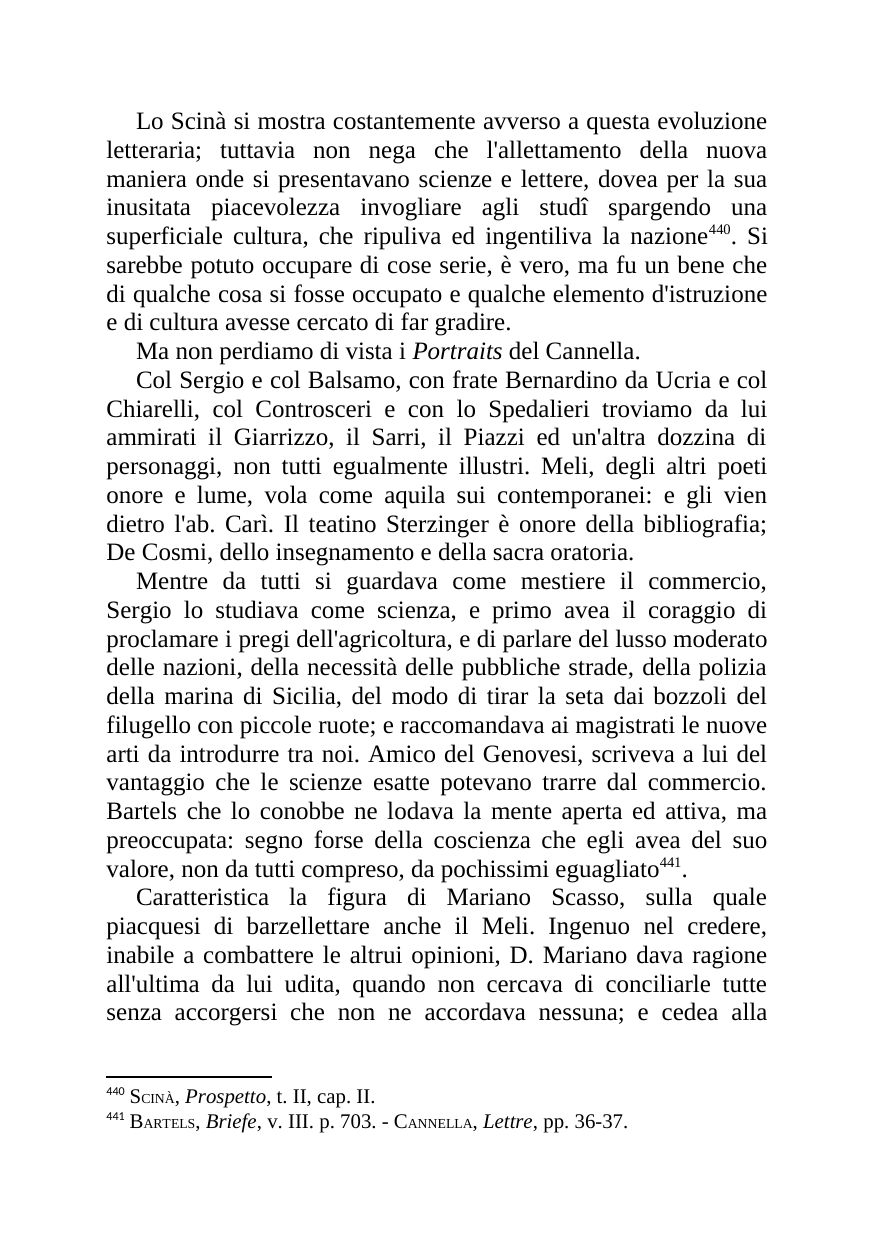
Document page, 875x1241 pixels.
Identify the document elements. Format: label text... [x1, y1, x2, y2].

text Col Sergio e col Balsamo, con frate Bernardino da Ucria e col Chiarelli, col Controsceri e con lo Spedalieri troviamo da lui ammirati il Giarrizzo, il Sarri, il Piazzi ed un'altra dozzina di personaggi, non tutti egualmente illustri. Meli, degli altri poeti onore e lume, vola come aquila sui contemporanei: e gli vien dietro l'ab. Carì. Il teatino Sterzinger è onore della bibliografia; De Cosmi, dello insegnamento e della sacra oratoria. [106, 365, 768, 566]
text Ma non perdiamo di vista i Portraits del Cannella. [106, 336, 768, 365]
text Bartels, Briefe, v. III. p. 703. - Cannella, Lettre, pp. 36-37. [106, 1108, 768, 1134]
text Caratteristica la figura di Mariano Scasso, sulla quale piacquesi di barzellettare anche il Meli. Ingenuo nel credere, inabile a combattere le altrui opinioni, D. Mariano dava ragione all'ultima da lui udita, quando non cercava di conciliarle tutte senza accorgersi che non ne accordava nessuna; e cedea alla [106, 882, 768, 1026]
text Scinà, Prospetto, t. II, cap. II. [106, 1083, 768, 1108]
text Mentre da tutti si guardava come mestiere il commercio, Sergio lo studiava come scienza, e primo avea il coraggio di proclamare i pregi dell'agricoltura, e di parlare del lusso moderato delle nazioni, della necessità delle pubbliche strade, della polizia della marina di Sicilia, del modo di tirar la seta dai bozzoli del filugello con piccole ruote; e raccomandava ai magistrati le nuove arti da introdurre tra noi. Amico del Genovesi, scriveva a lui del vantaggio che le scienze esatte potevano trarre dal commercio. Bartels che lo conobbe ne lodava la mente aperta ed attiva, ma preoccupata: segno forse della coscienza che egli avea del suo valore, non da tutti compreso, da pochissimi eguagliato. [106, 566, 768, 882]
text Lo Scinà si mostra costantemente avverso a questa evoluzione letteraria; tuttavia non nega che l'allettamento della nuova maniera onde si presentavano scienze e lettere, dovea per la sua inusitata piacevolezza invogliare agli studî spargendo una superficiale cultura, che ripuliva ed ingentiliva la nazione. Si sarebbe potuto occupare di cose serie, è vero, ma fu un bene che di qualche cosa si fosse occupato e qualche elemento d'istruzione e di cultura avesse cercato di far gradire. [106, 106, 768, 336]
